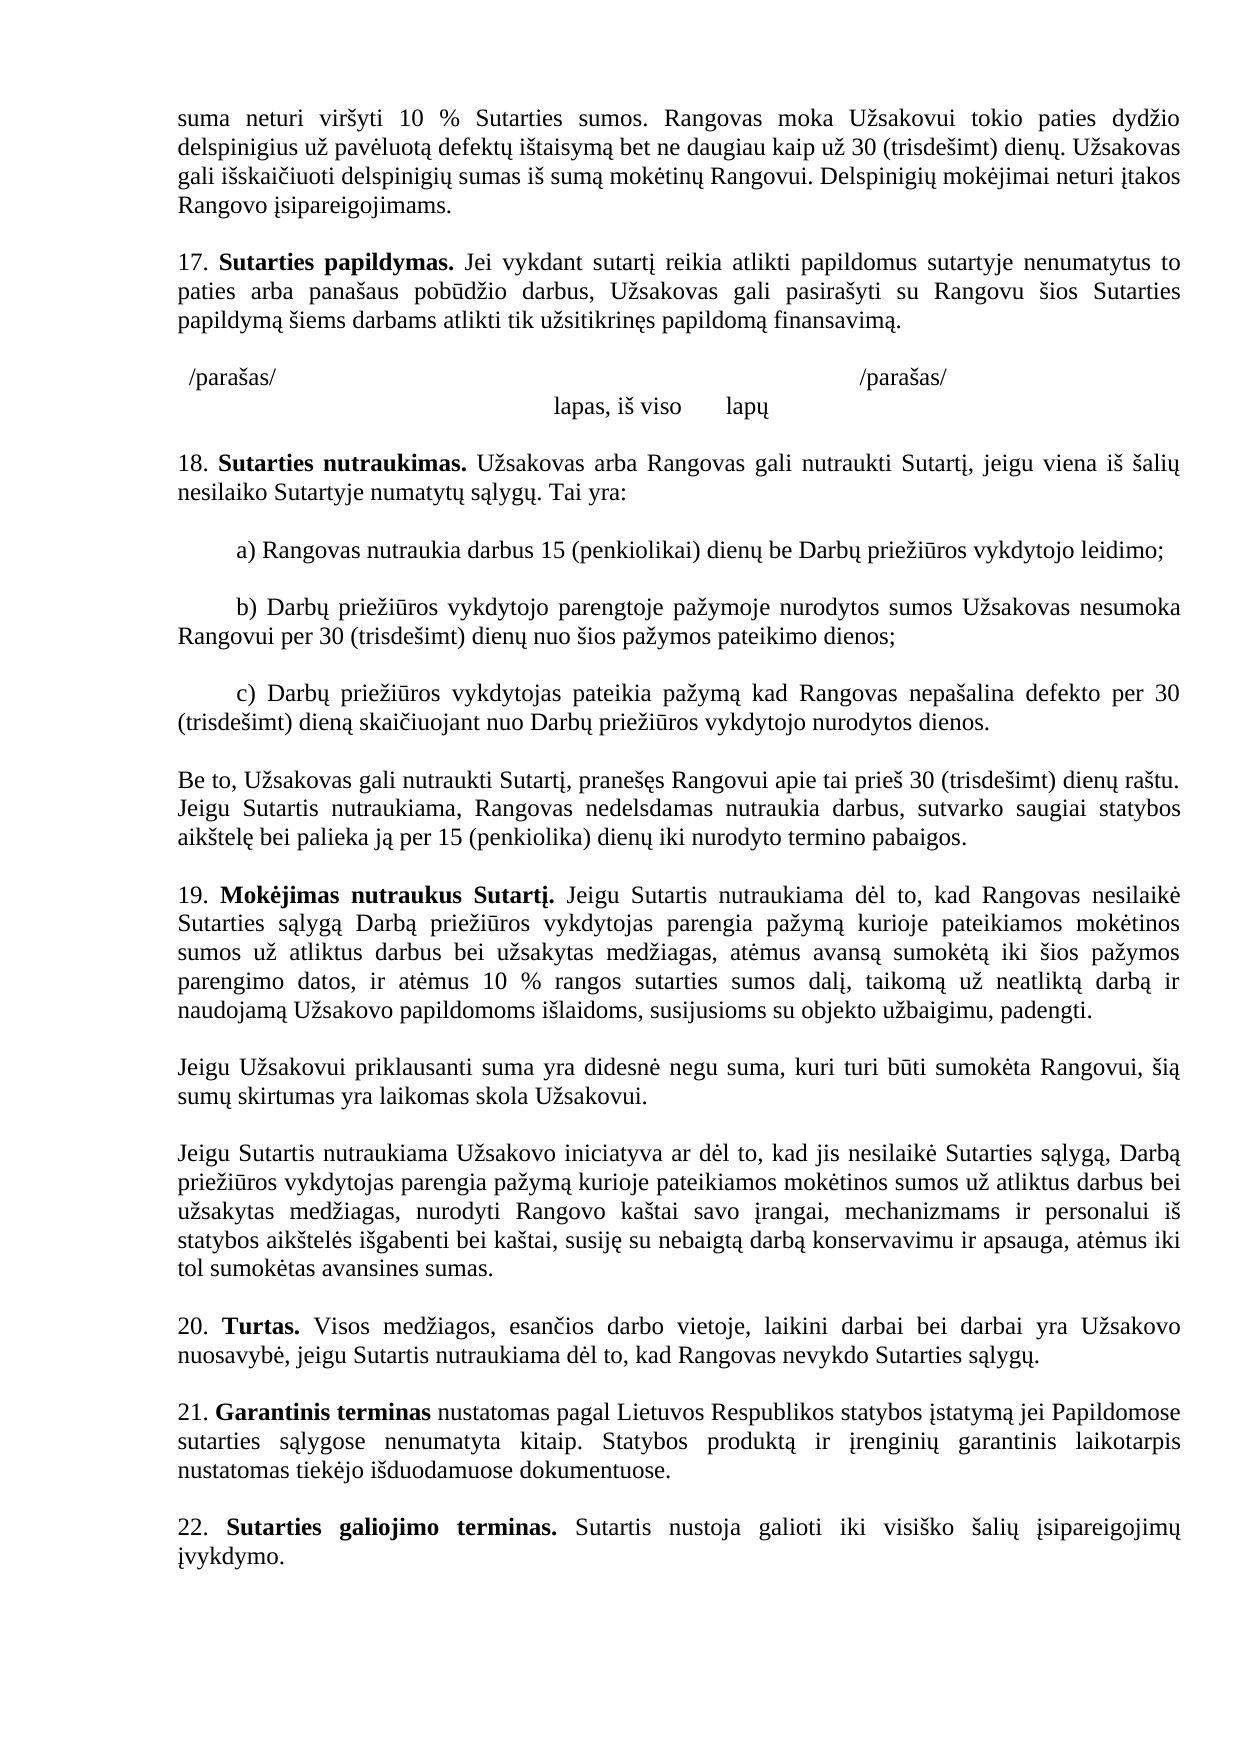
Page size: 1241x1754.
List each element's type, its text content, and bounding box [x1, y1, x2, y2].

text b) Darbų priežiūros vykdytojo parengtoje pažymoje nurodytos sumos Užsakovas nesumoka Rangovui per 30 (trisdešimt) dienų nuo šios pažymos pateikimo dienos; [177, 592, 1181, 650]
text c) Darbų priežiūros vykdytojas pateikia pažymą kad Rangovas nepašalina defekto per 30 (trisdešimt) dieną skaičiuojant nuo Darbų priežiūros vykdytojo nurodytos dienos. [177, 678, 1181, 736]
table_header /parašas/ [661, 362, 1145, 391]
text 22. Sutarties galiojimo terminas. Sutartis nustoja galioti iki visiško šalių įsipareigojimų įvykdymo. [177, 1512, 1181, 1570]
text a) Rangovas nutraukia darbus 15 (penkiolikai) dienų be Darbų priežiūros vykdytojo leidimo; [177, 535, 1181, 563]
text Jeigu Užsakovui priklausanti suma yra didesnė negu suma, kuri turi būti sumokėta Rangovui, šią sumų skirtumas yra laikomas skola Užsakovui. [177, 1052, 1181, 1110]
text 17. Sutarties papildymas. Jei vykdant sutartį reikia atlikti papildomus sutartyje nenumatytus to paties arba panašaus pobūdžio darbus, Užsakovas gali pasirašyti su Rangovu šios Sutarties papildymą šiems darbams atlikti tik užsitikrinęs papildomą finansavimą. [177, 247, 1181, 333]
text 20. Turtas. Visos medžiagos, esančios darbo vietoje, laikini darbai bei darbai yra Užsakovo nuosavybė, jeigu Sutartis nutraukiama dėl to, kad Rangovas nevykdo Sutarties sąlygų. [177, 1311, 1181, 1368]
text 21. Garantinis terminas nustatomas pagal Lietuvos Respublikos statybos įstatymą jei Papildomose sutarties sąlygose nenumatyta kitaip. Statybos produktą ir įrenginių garantinis laikotarpis nustatomas tiekėjo išduodamuose dokumentuose. [177, 1397, 1181, 1483]
table_cell lapas, iš viso lapų [177, 391, 1145, 420]
text suma neturi viršyti 10 % Sutarties sumos. Rangovas moka Užsakovui tokio paties dydžio delspinigius už pavėluotą defektų ištaisymą bet ne daugiau kaip už 30 (trisdešimt) dienų. Užsakovas gali išskaičiuoti delspinigių sumas iš sumą mokėtinų Rangovui. Delspinigių mokėjimai neturi įtakos Rangovo įsipareigojimams. [177, 103, 1181, 218]
table_header /parašas/ [177, 362, 661, 391]
text 18. Sutarties nutraukimas. Užsakovas arba Rangovas gali nutraukti Sutartį, jeigu viena iš šalių nesilaiko Sutartyje numatytų sąlygų. Tai yra: [177, 448, 1181, 506]
text Jeigu Sutartis nutraukiama Užsakovo iniciatyva ar dėl to, kad jis nesilaikė Sutarties sąlygą, Darbą priežiūros vykdytojas parengia pažymą kurioje pateikiamos mokėtinos sumos už atliktus darbus bei užsakytas medžiagas, nurodyti Rangovo kaštai savo įrangai, mechanizmams ir personalui iš statybos aikštelės išgabenti bei kaštai, susiję su nebaigtą darbą konservavimu ir apsauga, atėmus iki tol sumokėtas avansines sumas. [177, 1138, 1181, 1282]
text 19. Mokėjimas nutraukus Sutartį. Jeigu Sutartis nutraukiama dėl to, kad Rangovas nesilaikė Sutarties sąlygą Darbą priežiūros vykdytojas parengia pažymą kurioje pateikiamos mokėtinos sumos už atliktus darbus bei užsakytas medžiagas, atėmus avansą sumokėtą iki šios pažymos parengimo datos, ir atėmus 10 % rangos sutarties sumos dalį, taikomą už neatliktą darbą ir naudojamą Užsakovo papildomoms išlaidoms, susijusioms su objekto užbaigimu, padengti. [177, 880, 1181, 1023]
text Be to, Užsakovas gali nutraukti Sutartį, pranešęs Rangovui apie tai prieš 30 (trisdešimt) dienų raštu. Jeigu Sutartis nutraukiama, Rangovas nedelsdamas nutraukia darbus, sutvarko saugiai statybos aikštelę bei palieka ją per 15 (penkiolika) dienų iki nurodyto termino pabaigos. [177, 765, 1181, 851]
